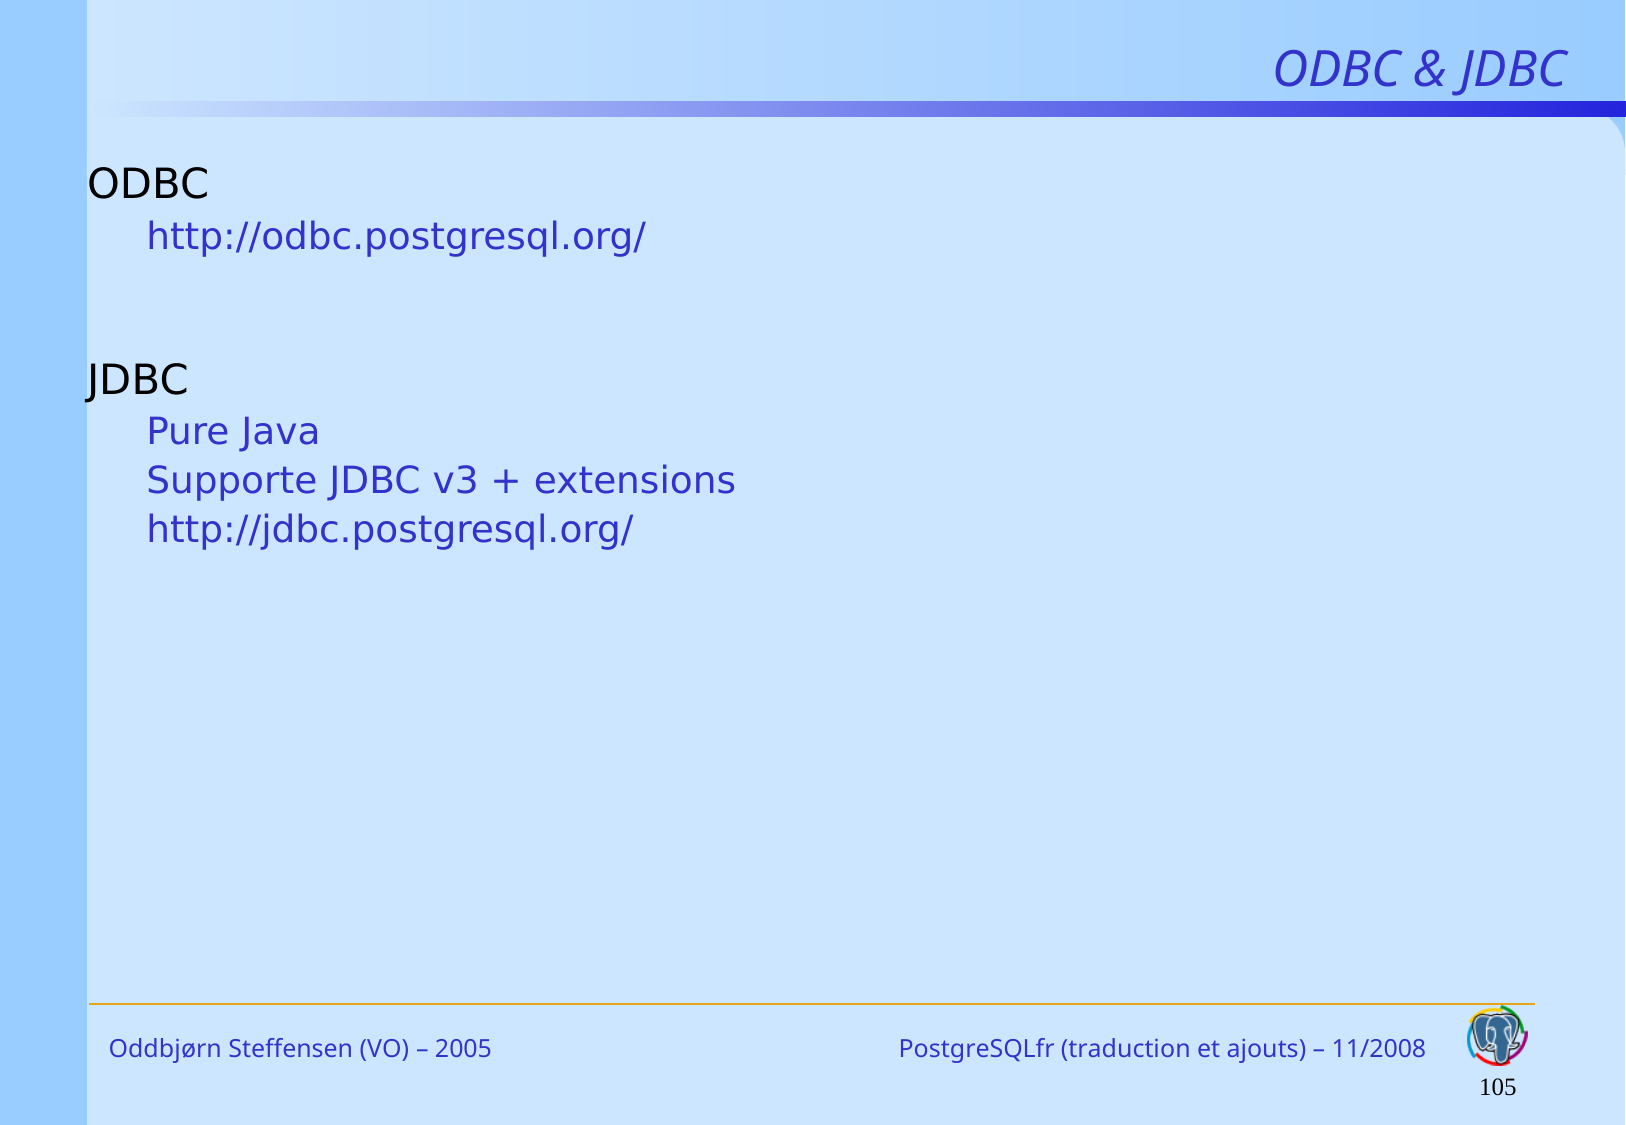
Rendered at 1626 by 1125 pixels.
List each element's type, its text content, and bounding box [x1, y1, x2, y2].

picture [1467, 1005, 1528, 1066]
list ODBC http://odbc.postgresql.org/ JDBC Pure Java Supporte JDBC v3 + extensions http://jdbc.postgresql.org/ [86, 159, 1520, 965]
title ODBC & JDBC [172, 0, 1567, 134]
